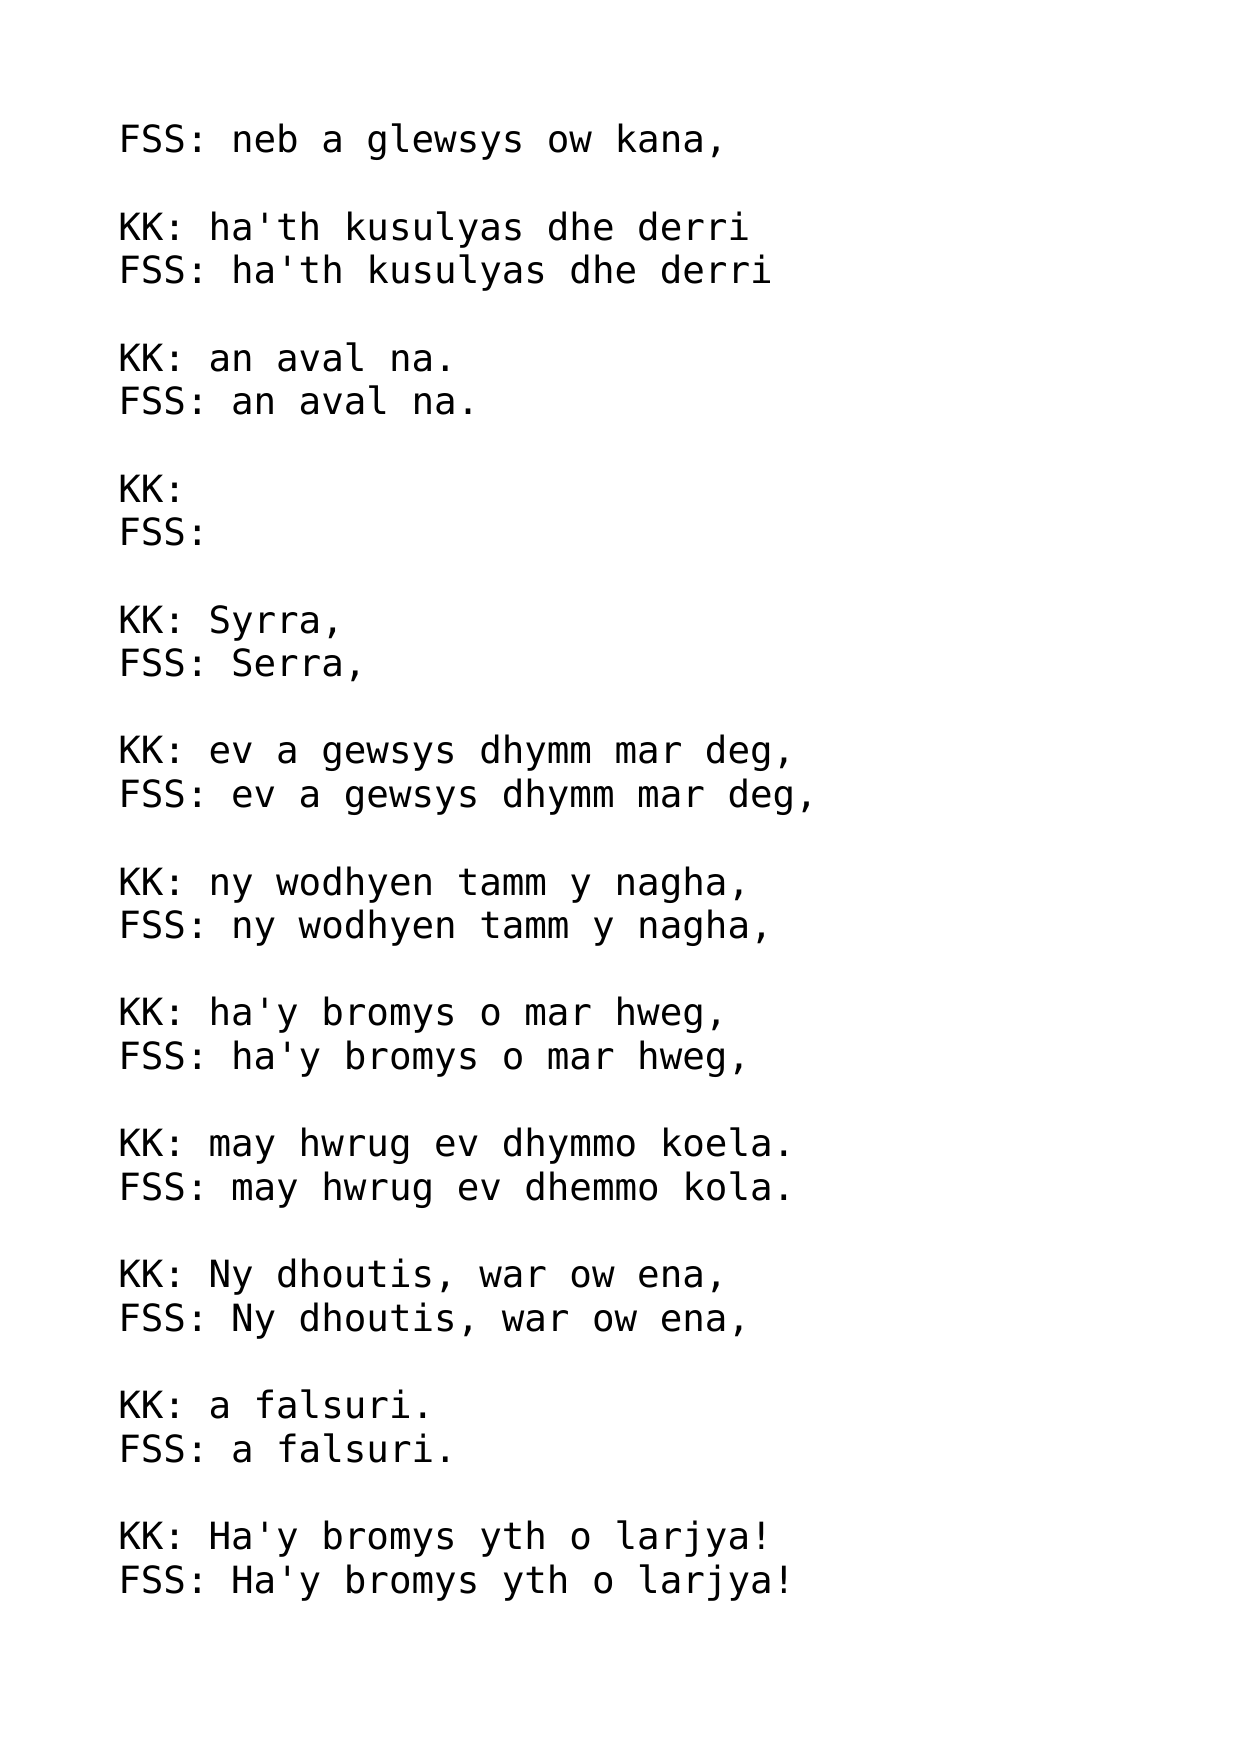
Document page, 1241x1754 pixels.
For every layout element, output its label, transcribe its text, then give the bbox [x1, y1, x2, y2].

text KK: Ha'y bromys yth o larjya! [118, 1515, 1122, 1558]
text FSS: a falsuri. [118, 1427, 1122, 1471]
text FSS: neb a glewsys ow kana, [118, 118, 1122, 162]
text FSS: may hwrug ev dhemmo kola. [118, 1166, 1122, 1209]
text FSS: an aval na. [118, 380, 1122, 424]
text KK: ny wodhyen tamm y nagha, [118, 860, 1122, 904]
text FSS: Serra, [118, 642, 1122, 686]
text KK: a falsuri. [118, 1384, 1122, 1427]
text KK: [118, 467, 1122, 511]
text KK: may hwrug ev dhymmo koela. [118, 1122, 1122, 1166]
text FSS: [118, 511, 1122, 554]
text KK: ha'y bromys o mar hweg, [118, 991, 1122, 1035]
text FSS: Ny dhoutis, war ow ena, [118, 1297, 1122, 1340]
text KK: an aval na. [118, 336, 1122, 380]
text KK: ev a gewsys dhymm mar deg, [118, 729, 1122, 773]
text KK: Ny dhoutis, war ow ena, [118, 1253, 1122, 1297]
text FSS: ny wodhyen tamm y nagha, [118, 904, 1122, 947]
text FSS: ha'th kusulyas dhe derri [118, 249, 1122, 293]
text FSS: ev a gewsys dhymm mar deg, [118, 773, 1122, 816]
text FSS: ha'y bromys o mar hweg, [118, 1035, 1122, 1078]
text KK: ha'th kusulyas dhe derri [118, 205, 1122, 249]
text FSS: Ha'y bromys yth o larjya! [118, 1558, 1122, 1602]
text KK: Syrra, [118, 598, 1122, 642]
